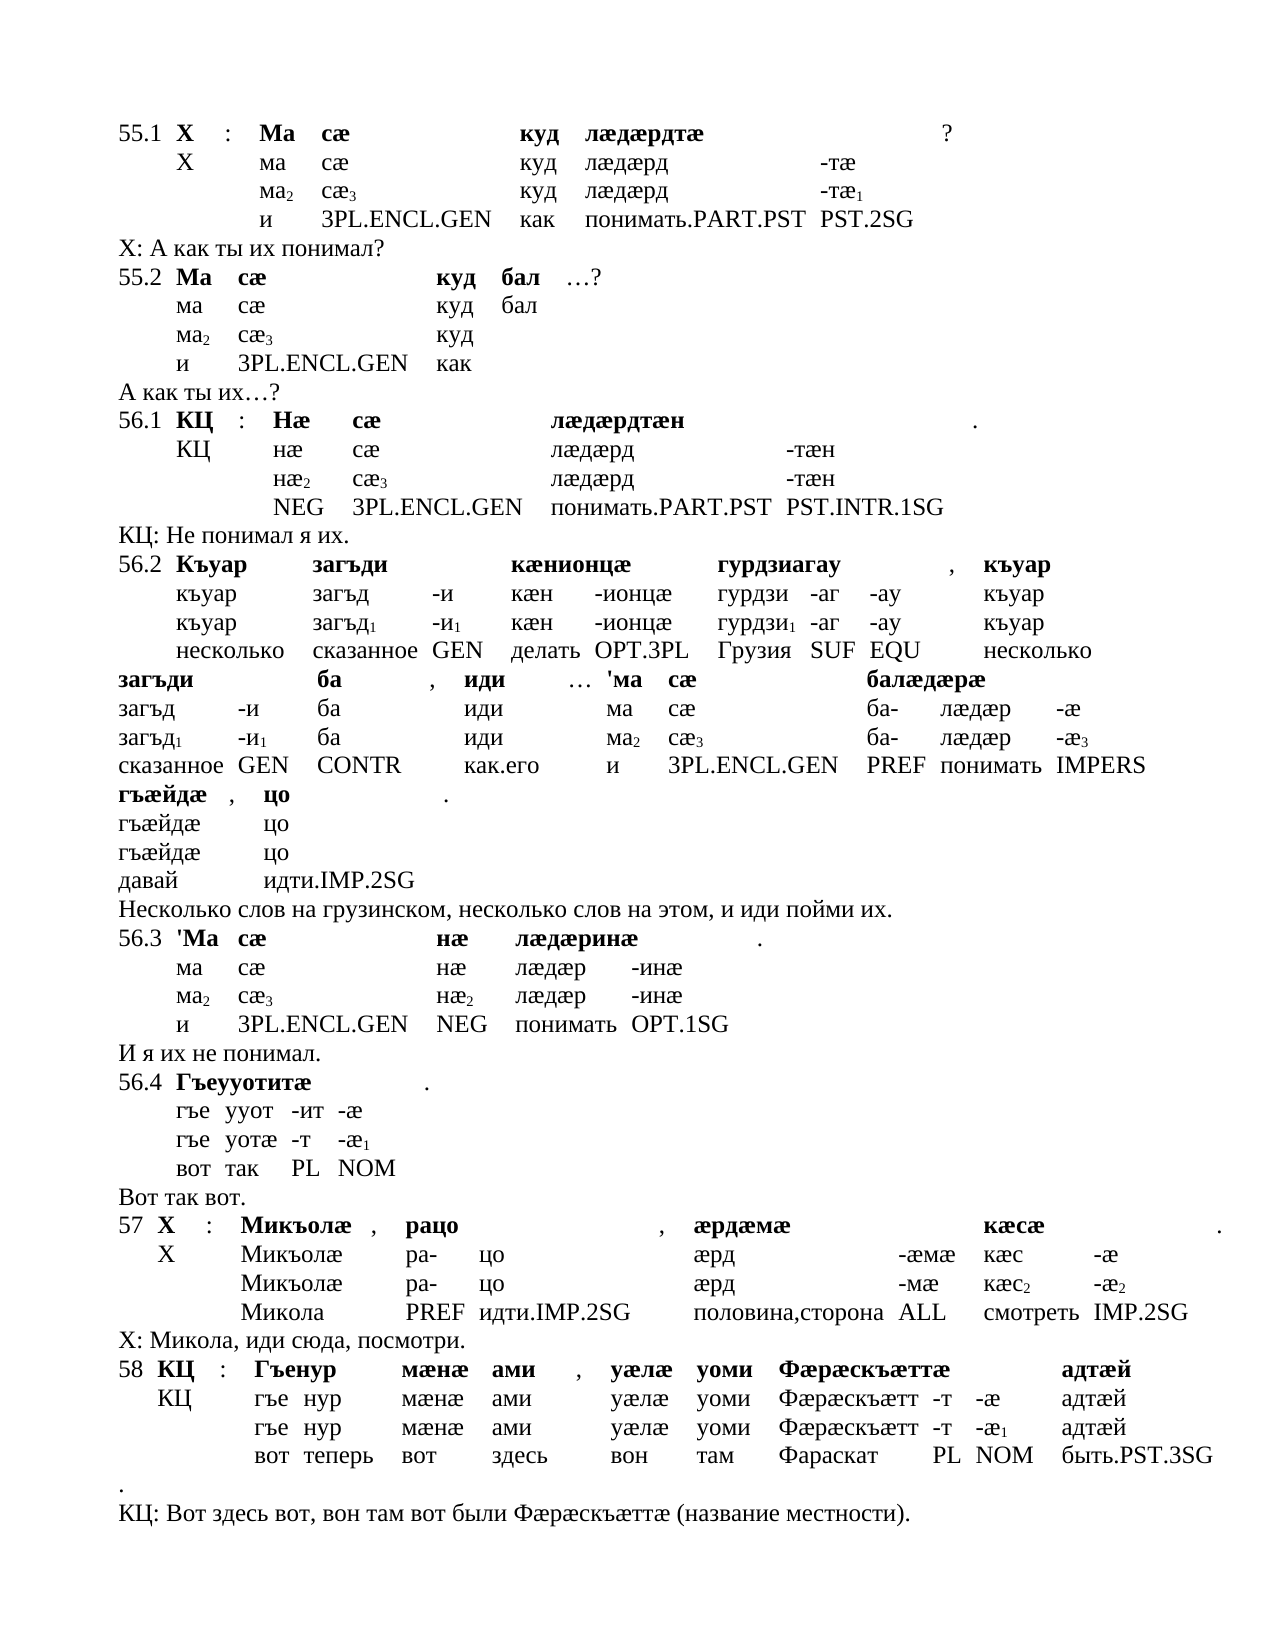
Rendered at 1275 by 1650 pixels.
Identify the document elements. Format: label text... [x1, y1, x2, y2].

text сæ3 [352, 463, 523, 492]
text Грузия [717, 636, 796, 664]
text А как ты их…? [118, 377, 1249, 406]
text загъд1 [312, 607, 418, 636]
text -æ [1056, 693, 1146, 722]
text 3PL.ENCL.GEN [352, 492, 523, 521]
text -ау [869, 578, 921, 607]
text бал [501, 262, 552, 291]
text ба [317, 722, 402, 751]
text балæдæрæ [866, 664, 1160, 693]
text PL [291, 1153, 324, 1182]
text -инæ [631, 952, 729, 981]
text -тæн [786, 463, 944, 492]
text делать [511, 636, 581, 664]
text NEG [273, 492, 324, 521]
text Х: А как ты их понимал? [118, 233, 1249, 262]
text смотреть [983, 1297, 1079, 1326]
text , [576, 1354, 597, 1383]
text куд [519, 176, 557, 204]
text . [118, 1469, 139, 1498]
text уæлæ [610, 1412, 669, 1441]
text Несколько слов на грузинском, несколько слов на этом, и иди пойми их. [118, 894, 1249, 923]
text сæ [238, 923, 422, 952]
text -æ1 [338, 1124, 396, 1153]
text OPT.1SG [631, 1009, 729, 1038]
text сæ [321, 118, 506, 147]
text КЦ: Не понимал я их. [118, 521, 1249, 549]
text 'ма [606, 664, 654, 693]
text гъе [254, 1383, 289, 1412]
text æрд [693, 1268, 884, 1297]
text куд [519, 118, 571, 147]
text сæ [321, 147, 492, 176]
text уоми [696, 1412, 751, 1441]
text лæдæрд [585, 147, 806, 176]
text так [225, 1153, 277, 1182]
text SUF [810, 636, 856, 664]
text лæдæрдтæ [585, 118, 928, 147]
text , [429, 664, 450, 693]
text . [1216, 1211, 1237, 1239]
text 3PL.ENCL.GEN [321, 204, 492, 233]
text нæ [436, 952, 488, 981]
text ? [941, 118, 962, 147]
text GEN [238, 751, 289, 779]
text мæнæ [401, 1412, 464, 1441]
text иди [464, 664, 553, 693]
text æрд [693, 1239, 884, 1268]
text уæлæ [610, 1354, 683, 1383]
text : [224, 118, 245, 147]
text ма2 [176, 981, 210, 1009]
text GEN [432, 636, 483, 664]
text NOM [975, 1441, 1034, 1469]
text къуар [983, 549, 1106, 578]
text и [259, 204, 293, 233]
text загъди [118, 664, 303, 693]
text Х [157, 1211, 192, 1239]
text нур [303, 1383, 374, 1412]
text понимать.PART.PST [551, 492, 772, 521]
text PL [932, 1441, 962, 1469]
text ра- [405, 1268, 465, 1297]
text нæ2 [273, 463, 324, 492]
text Микъолæ [240, 1211, 357, 1239]
text IMP.2SG [1093, 1297, 1189, 1326]
text , [371, 1211, 392, 1239]
text 58 [118, 1354, 143, 1383]
text NOM [338, 1153, 396, 1182]
text ма [606, 693, 640, 722]
text Фæрæскъæттæ [778, 1354, 1048, 1383]
text Фæрæскъæтт [778, 1412, 919, 1441]
text , [228, 779, 249, 808]
text идти.IMP.2SG [263, 866, 415, 894]
text Гъеууотитæ [176, 1067, 410, 1096]
text гурдзиагау [717, 549, 935, 578]
text 3PL.ENCL.GEN [668, 751, 839, 779]
text иди [464, 693, 539, 722]
text уоми [696, 1354, 764, 1383]
text -æмæ [898, 1239, 956, 1268]
text . [757, 923, 778, 952]
text несколько [176, 636, 284, 664]
text Х: Микола, иди сюда, посмотри. [118, 1326, 1249, 1354]
text сæ3 [668, 722, 839, 751]
text здесь [492, 1441, 548, 1469]
text лæдæрд [551, 463, 772, 492]
text загъди [312, 549, 497, 578]
text 56.3 [118, 923, 162, 952]
text адтæй [1061, 1354, 1227, 1383]
text сказанное [118, 751, 224, 779]
text гъæйдæ [118, 779, 215, 808]
text теперь [303, 1441, 374, 1469]
text лæдæр [940, 693, 1042, 722]
text сæ [352, 434, 523, 463]
text ма [176, 952, 210, 981]
text сæ [668, 693, 839, 722]
text Вот так вот. [118, 1182, 1249, 1211]
text и [176, 348, 210, 377]
text Х [157, 1239, 178, 1268]
text кæсæ [983, 1211, 1202, 1239]
text Микъолæ [240, 1268, 343, 1297]
text кæн [511, 607, 581, 636]
text уоми [696, 1383, 751, 1412]
text гъе [176, 1124, 211, 1153]
text цо [479, 1239, 631, 1268]
text куд [519, 147, 557, 176]
text CONTR [317, 751, 402, 779]
text ба [317, 664, 415, 693]
text ма [259, 147, 293, 176]
text 55.1 [118, 118, 162, 147]
text NEG [436, 1009, 488, 1038]
text Х [176, 147, 197, 176]
text гъæйдæ [118, 808, 201, 837]
text сæ3 [238, 981, 408, 1009]
text ра- [405, 1239, 465, 1268]
text къуар [176, 578, 284, 607]
text æрдæмæ [693, 1211, 969, 1239]
text . [972, 406, 993, 434]
text -ионцæ [594, 578, 690, 607]
text ууот [225, 1096, 277, 1124]
text PST.INTR.1SG [786, 492, 944, 521]
text цо [263, 779, 429, 808]
text -тæ1 [820, 176, 914, 204]
text ба- [866, 693, 926, 722]
text : [238, 406, 259, 434]
text сæ3 [238, 319, 408, 348]
text иди [464, 722, 539, 751]
text гъæйдæ [118, 837, 201, 866]
text сæ3 [321, 176, 492, 204]
text -т [291, 1124, 324, 1153]
text Микола [240, 1297, 343, 1326]
text КЦ [176, 434, 211, 463]
text кæс [983, 1239, 1079, 1268]
text мæнæ [401, 1383, 464, 1412]
text и [176, 1009, 210, 1038]
text 56.1 [118, 406, 162, 434]
text лæдæрд [585, 176, 806, 204]
text загъд [312, 578, 418, 607]
text къуар [176, 607, 284, 636]
text ма2 [606, 722, 640, 751]
text ма [176, 291, 210, 319]
text как [519, 204, 557, 233]
text мæнæ [401, 1354, 478, 1383]
text Гъенур [254, 1354, 388, 1383]
text сæ [238, 262, 422, 291]
text -тæ [820, 147, 914, 176]
text КЦ [157, 1354, 206, 1383]
text -и [238, 693, 289, 722]
text уотæ [225, 1124, 277, 1153]
text лæдæринæ [515, 923, 743, 952]
text КЦ [176, 406, 224, 434]
text Ма [176, 262, 224, 291]
text рацо [405, 1211, 645, 1239]
text -аг [810, 578, 856, 607]
text КЦ [157, 1383, 192, 1412]
text ба- [866, 722, 926, 751]
text PREF [866, 751, 926, 779]
text -т [932, 1412, 962, 1441]
text Фараскат [778, 1441, 919, 1469]
text понимать [515, 1009, 617, 1038]
text понимать.PART.PST [585, 204, 806, 233]
text лæдæрдтæн [551, 406, 958, 434]
text . [424, 1067, 445, 1096]
text , [948, 549, 969, 578]
text нæ [436, 923, 501, 952]
text кæс2 [983, 1268, 1079, 1297]
text адтæй [1061, 1412, 1213, 1441]
text -æ3 [1056, 722, 1146, 751]
text как.его [464, 751, 539, 779]
text лæдæр [940, 722, 1042, 751]
text цо [263, 837, 415, 866]
text несколько [983, 636, 1092, 664]
text Къуар [176, 549, 298, 578]
text : [219, 1354, 240, 1383]
text ALL [898, 1297, 956, 1326]
text Ма [259, 118, 307, 147]
text вот [176, 1153, 211, 1182]
text гурдзи [717, 578, 796, 607]
text загъд1 [118, 722, 224, 751]
text … [567, 664, 592, 693]
text куд [436, 319, 474, 348]
text давай [118, 866, 201, 894]
text Фæрæскъæтт [778, 1383, 919, 1412]
text вон [610, 1441, 669, 1469]
text ами [492, 1383, 548, 1412]
text уæлæ [610, 1383, 669, 1412]
text нур [303, 1412, 374, 1441]
text лæдæр [515, 981, 617, 1009]
text и [606, 751, 640, 779]
text куд [436, 291, 474, 319]
text сæ [238, 952, 408, 981]
text -и1 [432, 607, 483, 636]
text -ионцæ [594, 607, 690, 636]
text 3PL.ENCL.GEN [238, 348, 408, 377]
text къуар [983, 578, 1092, 607]
text сæ [238, 291, 408, 319]
text къуар [983, 607, 1092, 636]
text -ау [869, 607, 921, 636]
text вот [254, 1441, 289, 1469]
text лæдæр [515, 952, 617, 981]
text Микъолæ [240, 1239, 343, 1268]
text лæдæрд [551, 434, 772, 463]
text OPT.3PL [594, 636, 690, 664]
text кæнионцæ [511, 549, 703, 578]
text -æ [975, 1383, 1034, 1412]
text И я их не понимал. [118, 1038, 1249, 1067]
text EQU [869, 636, 921, 664]
text PREF [405, 1297, 465, 1326]
text -инæ [631, 981, 729, 1009]
text 'Ма [176, 923, 224, 952]
text гурдзи1 [717, 607, 796, 636]
text ами [492, 1354, 562, 1383]
text : [206, 1211, 227, 1239]
text -æ [1093, 1239, 1189, 1268]
text IMPERS [1056, 751, 1146, 779]
text -ит [291, 1096, 324, 1124]
text Нæ [273, 406, 338, 434]
text 3PL.ENCL.GEN [238, 1009, 408, 1038]
text сказанное [312, 636, 418, 664]
text , [658, 1211, 679, 1239]
text PST.2SG [820, 204, 914, 233]
text -и [432, 578, 483, 607]
text быть.PST.3SG [1061, 1441, 1213, 1469]
text ма2 [176, 319, 210, 348]
text бал [501, 291, 538, 319]
text вот [401, 1441, 464, 1469]
text -т [932, 1383, 962, 1412]
text нæ2 [436, 981, 488, 1009]
text -æ1 [975, 1412, 1034, 1441]
text загъд [118, 693, 224, 722]
text -мæ [898, 1268, 956, 1297]
text куд [436, 262, 487, 291]
text -æ2 [1093, 1268, 1189, 1297]
text ба [317, 693, 402, 722]
text 57 [118, 1211, 143, 1239]
text -тæн [786, 434, 944, 463]
text …? [565, 262, 602, 291]
text ма2 [259, 176, 293, 204]
text -и1 [238, 722, 289, 751]
text нæ [273, 434, 324, 463]
text гъе [176, 1096, 211, 1124]
text понимать [940, 751, 1042, 779]
text . [443, 779, 464, 808]
text 56.2 [118, 549, 162, 578]
text как [436, 348, 474, 377]
text идти.IMP.2SG [479, 1297, 631, 1326]
text 56.4 [118, 1067, 162, 1096]
text гъе [254, 1412, 289, 1441]
text адтæй [1061, 1383, 1213, 1412]
text -æ [338, 1096, 396, 1124]
text кæн [511, 578, 581, 607]
text сæ [352, 406, 537, 434]
text там [696, 1441, 751, 1469]
text половина,сторона [693, 1297, 884, 1326]
text КЦ: Вот здесь вот, вон там вот были Фæрæскъæттæ (название местности). [118, 1498, 1249, 1527]
text цо [263, 808, 415, 837]
text Х [176, 118, 211, 147]
text ами [492, 1412, 548, 1441]
text -аг [810, 607, 856, 636]
text сæ [668, 664, 853, 693]
text 55.2 [118, 262, 162, 291]
text цо [479, 1268, 631, 1297]
